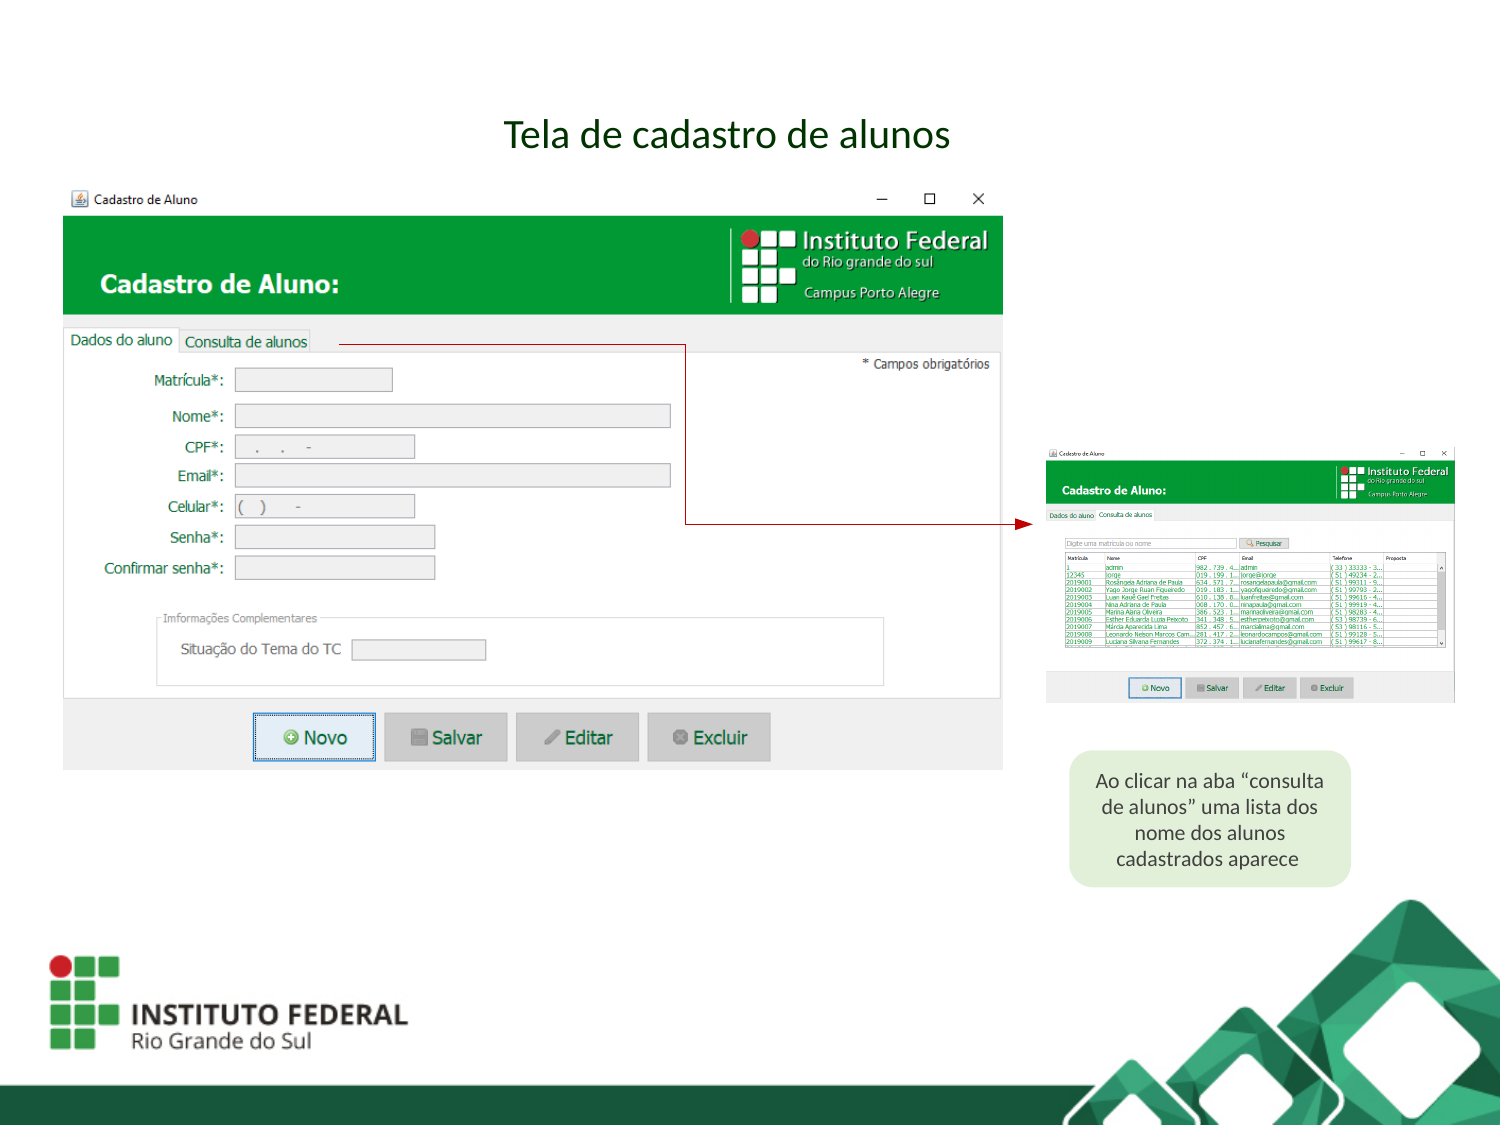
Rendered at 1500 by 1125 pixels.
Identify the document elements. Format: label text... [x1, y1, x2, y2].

picture [1046, 448, 1455, 703]
text_box Ao clicar na aba “consulta de alunos” uma lista dos nome dos alunos cadastrados aparece [1070, 751, 1351, 887]
picture [63, 185, 1003, 770]
text_box Tela de cadastro de alunos [488, 99, 966, 164]
